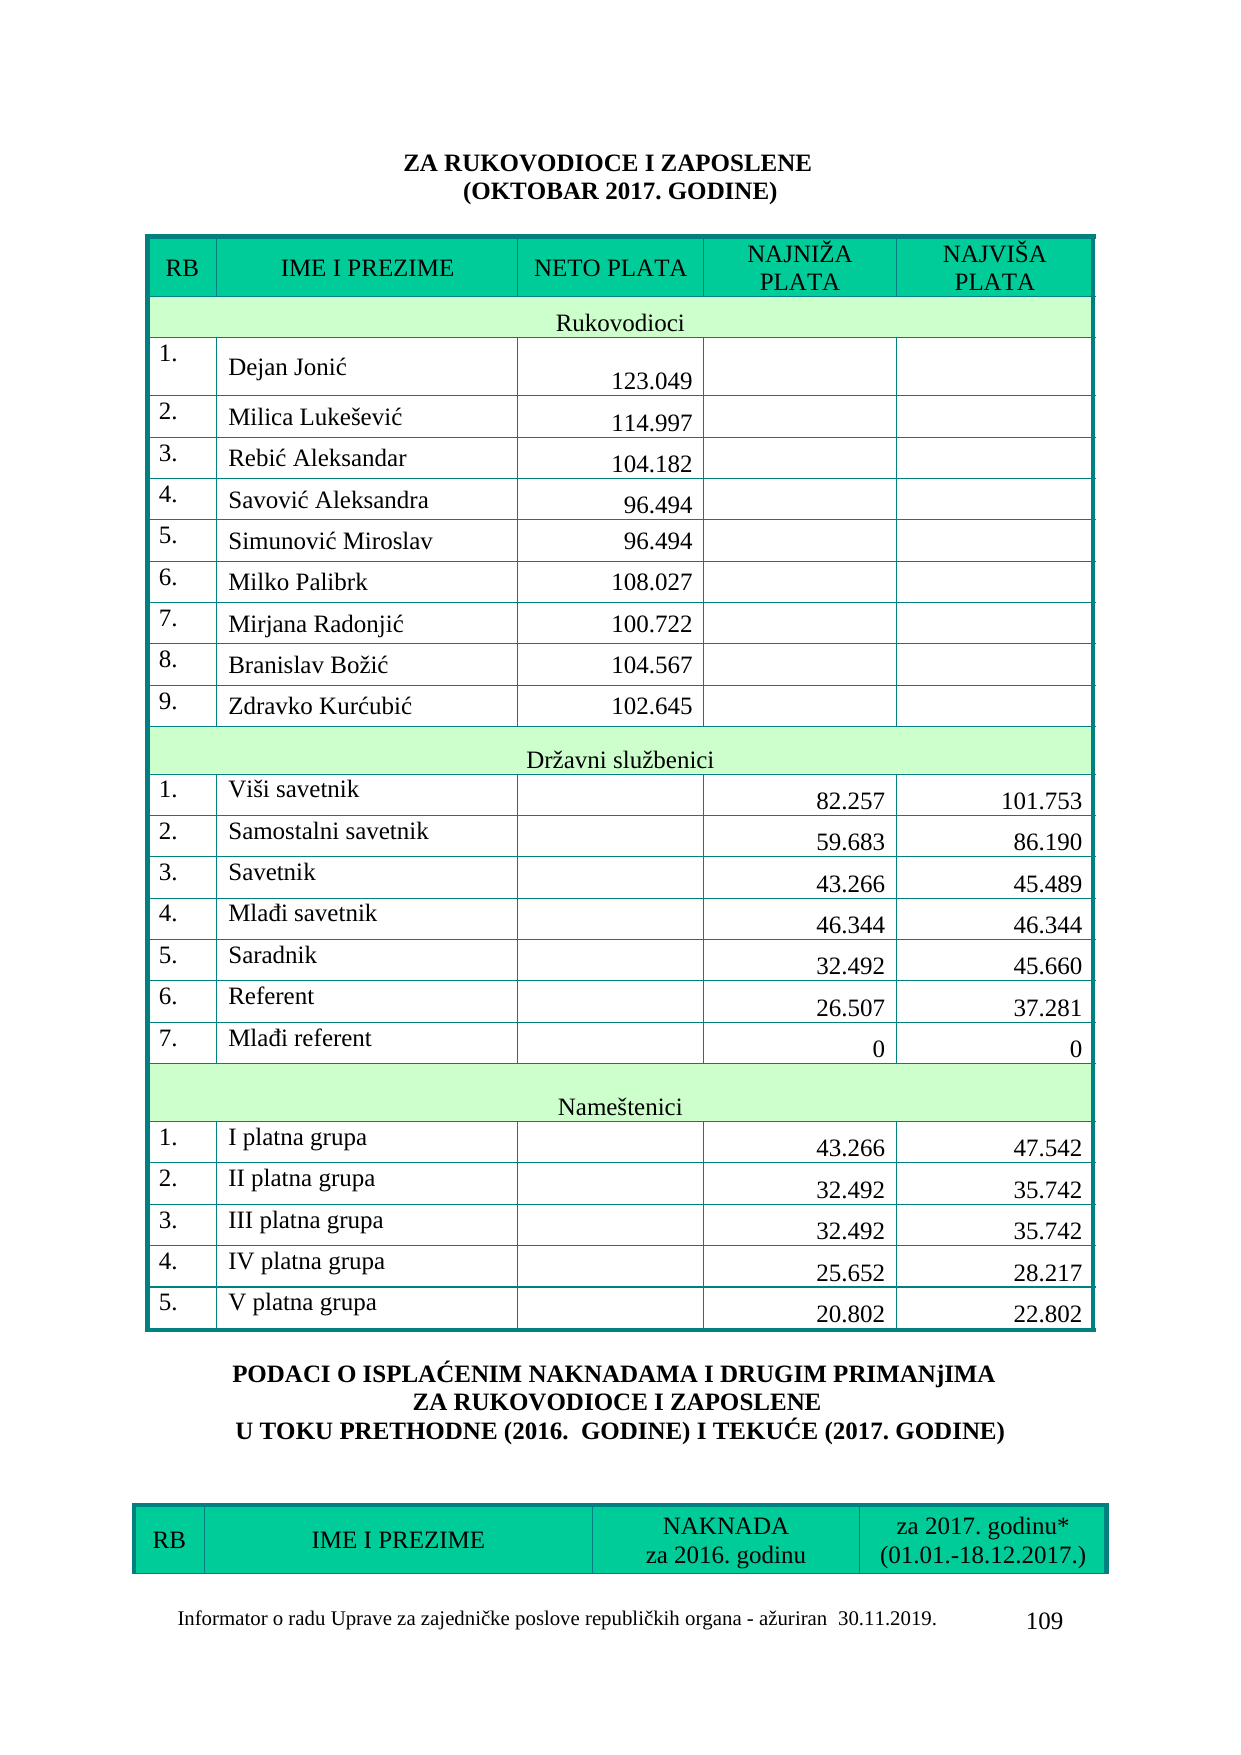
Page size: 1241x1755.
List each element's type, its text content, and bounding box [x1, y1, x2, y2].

table_cell 101.753 [897, 775, 1091, 815]
table_cell 37.281 [897, 981, 1091, 1022]
table_cell [704, 562, 896, 602]
table_cell 35.742 [897, 1205, 1091, 1245]
table_cell 45.660 [897, 940, 1091, 980]
table_cell I platna grupa [217, 1122, 517, 1162]
table_cell Mlađi savetnik [217, 899, 517, 939]
table_cell Viši savetnik [217, 775, 517, 815]
text PODACI O ISPLAĆENIM NAKNADAMA I DRUGIM PRIMANјIMA [177, 1359, 1063, 1387]
table_cell [518, 775, 703, 815]
table_cell 22.802 [897, 1288, 1091, 1328]
table_cell 104.182 [518, 438, 703, 478]
table_cell Savović Aleksandra [217, 479, 517, 519]
table_cell 7. [150, 603, 216, 643]
table_cell 4. [150, 479, 216, 519]
table_cell 8. [150, 644, 216, 685]
table_cell [704, 644, 896, 685]
table_header NAJVIŠA PLATA [897, 239, 1091, 296]
table_cell 0 [704, 1023, 896, 1063]
table_cell 7. [150, 1023, 216, 1063]
table_cell II platna grupa [217, 1163, 517, 1204]
table_cell [518, 1246, 703, 1286]
table_cell 108.027 [518, 562, 703, 602]
table_header RB [136, 1507, 204, 1573]
table_cell Rebić Aleksandar [217, 438, 517, 478]
table_header RB [150, 239, 216, 296]
table_cell Saradnik [217, 940, 517, 980]
table_cell 1. [150, 338, 216, 395]
table_cell 9. [150, 686, 216, 726]
table_cell 25.652 [704, 1246, 896, 1286]
table_cell 100.722 [518, 603, 703, 643]
table_cell 5. [150, 520, 216, 561]
table_cell Simunović Miroslav [217, 520, 517, 561]
table_cell [704, 338, 896, 395]
table_cell 45.489 [897, 857, 1091, 897]
table_cell [897, 338, 1091, 395]
table_cell 32.492 [704, 940, 896, 980]
table_cell 1. [150, 775, 216, 815]
table_cell Državni službenici [150, 727, 1091, 773]
table_cell [897, 603, 1091, 643]
table_cell IV platna grupa [217, 1246, 517, 1286]
table_cell 6. [150, 562, 216, 602]
table_cell [897, 644, 1091, 685]
table_cell Milica Lukešević [217, 396, 517, 437]
table_header IME I PREZIME [217, 239, 517, 296]
table_cell Milko Palibrk [217, 562, 517, 602]
table_cell Zdravko Kurćubić [217, 686, 517, 726]
table_cell 46.344 [704, 899, 896, 939]
table_cell 43.266 [704, 1122, 896, 1162]
table_cell Savetnik [217, 857, 517, 897]
table_header NAKNADA za 2016. godinu [593, 1507, 859, 1573]
table_cell Rukovodioci [150, 297, 1091, 337]
table_cell [704, 603, 896, 643]
table_cell 46.344 [897, 899, 1091, 939]
table_cell III platna grupa [217, 1205, 517, 1245]
table_cell [518, 1288, 703, 1328]
table_cell 6. [150, 981, 216, 1022]
table_cell [518, 1023, 703, 1063]
table_cell 86.190 [897, 816, 1091, 856]
table_cell 32.492 [704, 1163, 896, 1204]
text ZA RUKOVODIOCE I ZAPOSLENE [177, 1387, 1063, 1416]
table_cell 35.742 [897, 1163, 1091, 1204]
table_header IME I PREZIME [205, 1507, 592, 1573]
table_cell 102.645 [518, 686, 703, 726]
table_cell [518, 899, 703, 939]
table_cell Samostalni savetnik [217, 816, 517, 856]
table_cell [704, 520, 896, 561]
table_cell 5. [150, 940, 216, 980]
table_cell [518, 1122, 703, 1162]
table_cell 26.507 [704, 981, 896, 1022]
table_cell 123.049 [518, 338, 703, 395]
table_cell 3. [150, 857, 216, 897]
table_cell Nameštenici [150, 1064, 1091, 1121]
table_cell 96.494 [518, 520, 703, 561]
table_cell 47.542 [897, 1122, 1091, 1162]
table_cell [704, 686, 896, 726]
table_cell 4. [150, 899, 216, 939]
table_cell [518, 1205, 703, 1245]
table_header NAJNIŽA PLATA [704, 239, 896, 296]
table_cell [897, 438, 1091, 478]
table_cell 5. [150, 1288, 216, 1328]
table_cell [897, 562, 1091, 602]
table_cell 104.567 [518, 644, 703, 685]
table_cell 96.494 [518, 479, 703, 519]
table_cell 20.802 [704, 1288, 896, 1328]
table_cell [897, 396, 1091, 437]
table_cell [518, 816, 703, 856]
text U TOKU PRETHODNE (2016. GODINE) I TEKUĆE (2017. GODINE) [177, 1416, 1063, 1445]
table_cell [897, 520, 1091, 561]
table_cell 82.257 [704, 775, 896, 815]
table_cell 2. [150, 396, 216, 437]
table_cell Dejan Jonić [217, 338, 517, 395]
table_cell 114.997 [518, 396, 703, 437]
table_cell 4. [150, 1246, 216, 1286]
table_cell [518, 1163, 703, 1204]
table_cell [704, 479, 896, 519]
table_cell 59.683 [704, 816, 896, 856]
table_cell 3. [150, 1205, 216, 1245]
table_header za 2017. godinu* (01.01.-18.12.2017.) [860, 1507, 1104, 1573]
table_cell 1. [150, 1122, 216, 1162]
table_cell [518, 857, 703, 897]
table_cell Branislav Božić [217, 644, 517, 685]
table_cell 2. [150, 1163, 216, 1204]
table_cell V platna grupa [217, 1288, 517, 1328]
table_cell [704, 396, 896, 437]
text ZA RUKOVODIOCE I ZAPOSLENE [177, 148, 1063, 176]
table_cell [897, 686, 1091, 726]
table_cell 43.266 [704, 857, 896, 897]
table_cell 0 [897, 1023, 1091, 1063]
table_cell [704, 438, 896, 478]
table_cell Mirjana Radonjić [217, 603, 517, 643]
table_cell 32.492 [704, 1205, 896, 1245]
table_cell 2. [150, 816, 216, 856]
text (OKTOBAR 2017. GODINE) [177, 176, 1063, 205]
table_cell 3. [150, 438, 216, 478]
table_cell [897, 479, 1091, 519]
table_cell 28.217 [897, 1246, 1091, 1286]
table_cell Referent [217, 981, 517, 1022]
table_cell [518, 940, 703, 980]
table_header NETO PLATA [518, 239, 703, 296]
table_cell [518, 981, 703, 1022]
table_cell Mlađi referent [217, 1023, 517, 1063]
